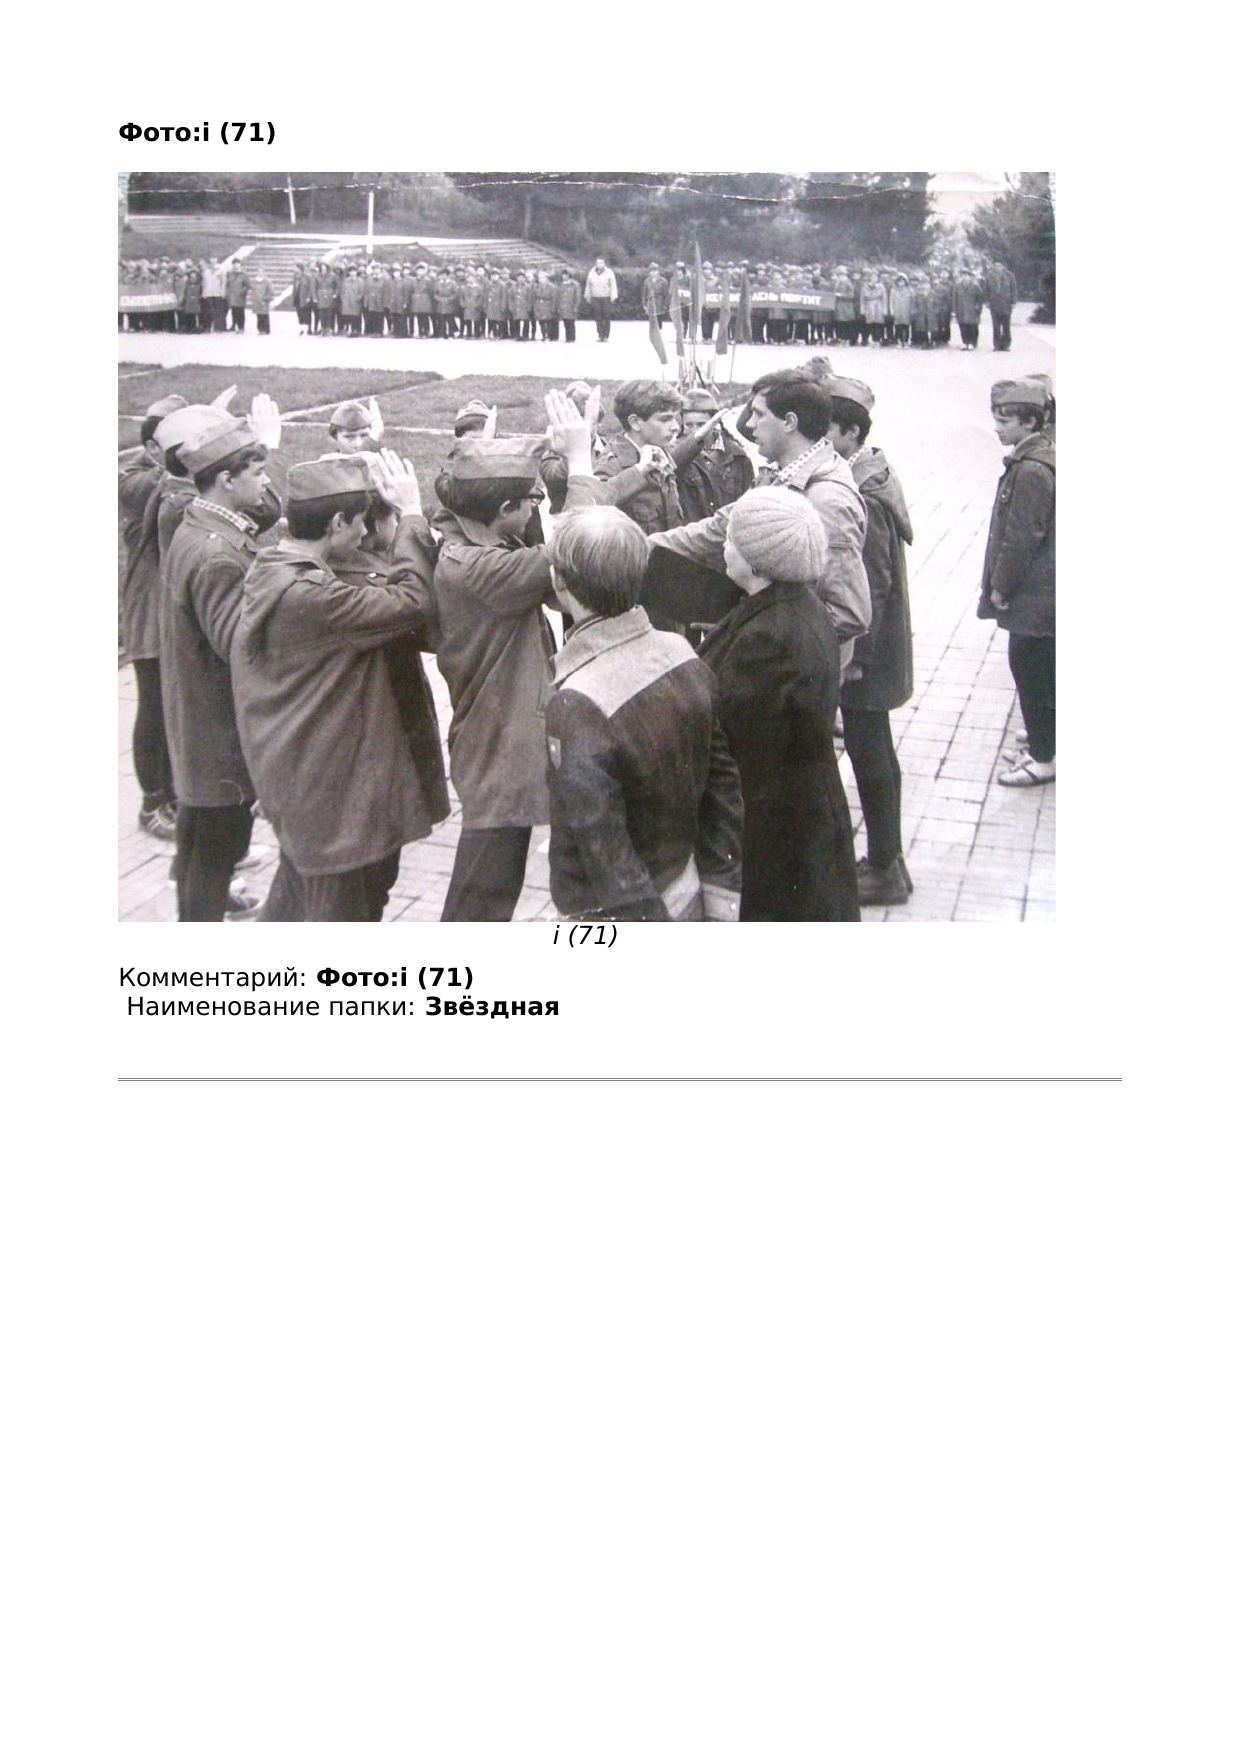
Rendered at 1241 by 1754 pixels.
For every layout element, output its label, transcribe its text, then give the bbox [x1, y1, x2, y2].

picture [118, 172, 1056, 922]
text Комментарий: Фото:i (71) Наименование папки: Звёздная [118, 963, 1122, 1051]
subtitle Фото:i (71) [118, 118, 1122, 147]
text i (71) [118, 922, 1056, 951]
